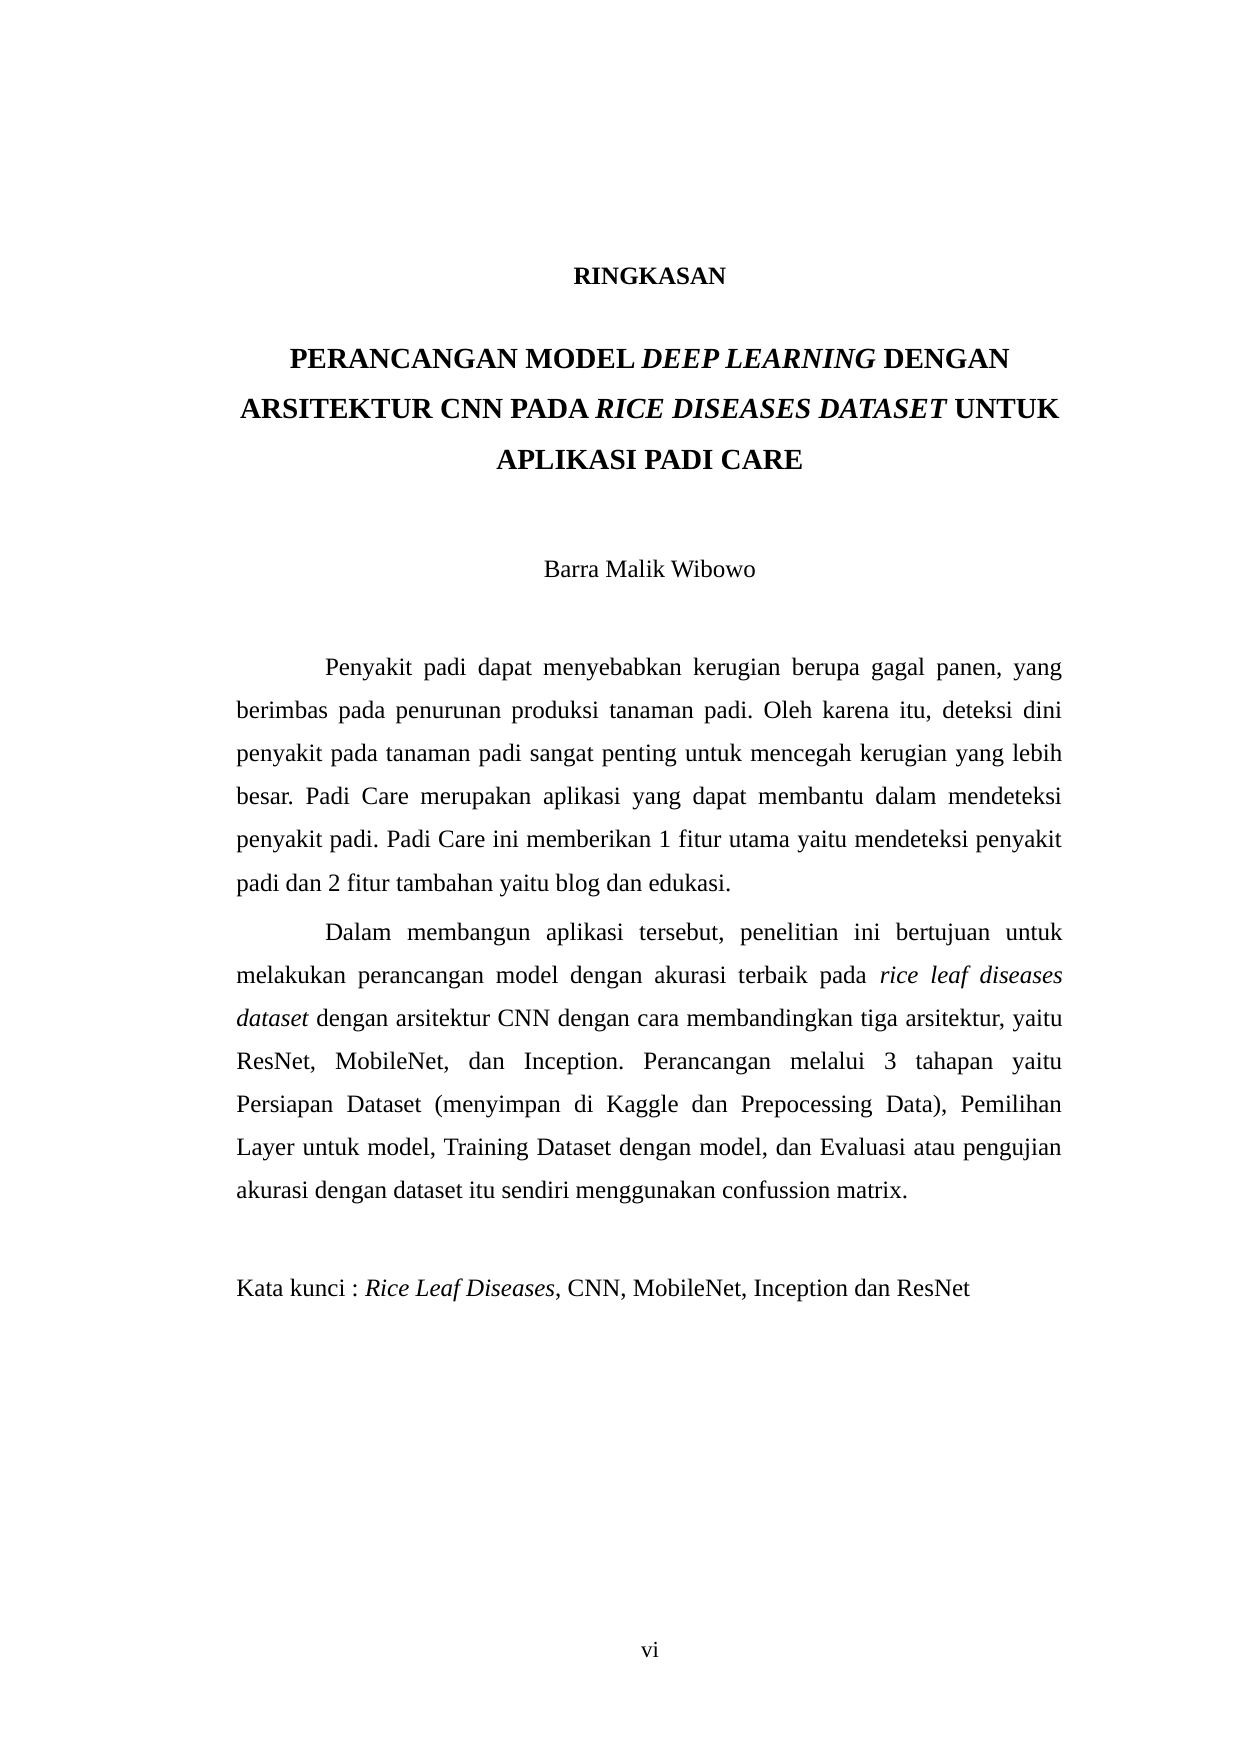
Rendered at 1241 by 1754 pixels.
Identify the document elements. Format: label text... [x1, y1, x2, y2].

title PERANCANGAN MODEL DEEP LEARNING DENGAN ARSITEKTUR CNN PADA RICE DISEASES DATASET UNTUK APLIKASI PADI CARE [236, 341, 1063, 476]
text Barra Malik Wibowo [236, 554, 1063, 583]
text Kata kunci : Rice Leaf Diseases, CNN, MobileNet, Inception dan ResNet [236, 1273, 1063, 1302]
text Penyakit padi dapat menyebabkan kerugian berupa gagal panen, yang berimbas pada penurunan produksi tanaman padi. Oleh karena itu, deteksi dini penyakit pada tanaman padi sangat penting untuk mencegah kerugian yang lebih besar. Padi Care merupakan aplikasi yang dapat membantu dalam mendeteksi penyakit padi. Padi Care ini memberikan 1 fitur utama yaitu mendeteksi penyakit padi dan 2 fitur tambahan yaitu blog dan edukasi. [236, 652, 1063, 896]
subtitle RINGKASAN [236, 261, 1063, 290]
text Dalam membangun aplikasi tersebut, penelitian ini bertujuan untuk melakukan perancangan model dengan akurasi terbaik pada rice leaf diseases dataset dengan arsitektur CNN dengan cara membandingkan tiga arsitektur, yaitu ResNet, MobileNet, dan Inception. Perancangan melalui 3 tahapan yaitu Persiapan Dataset (menyimpan di Kaggle dan Prepocessing Data), Pemilihan Layer untuk model, Training Dataset dengan model, dan Evaluasi atau pengujian akurasi dengan dataset itu sendiri menggunakan confussion matrix. [236, 917, 1063, 1204]
